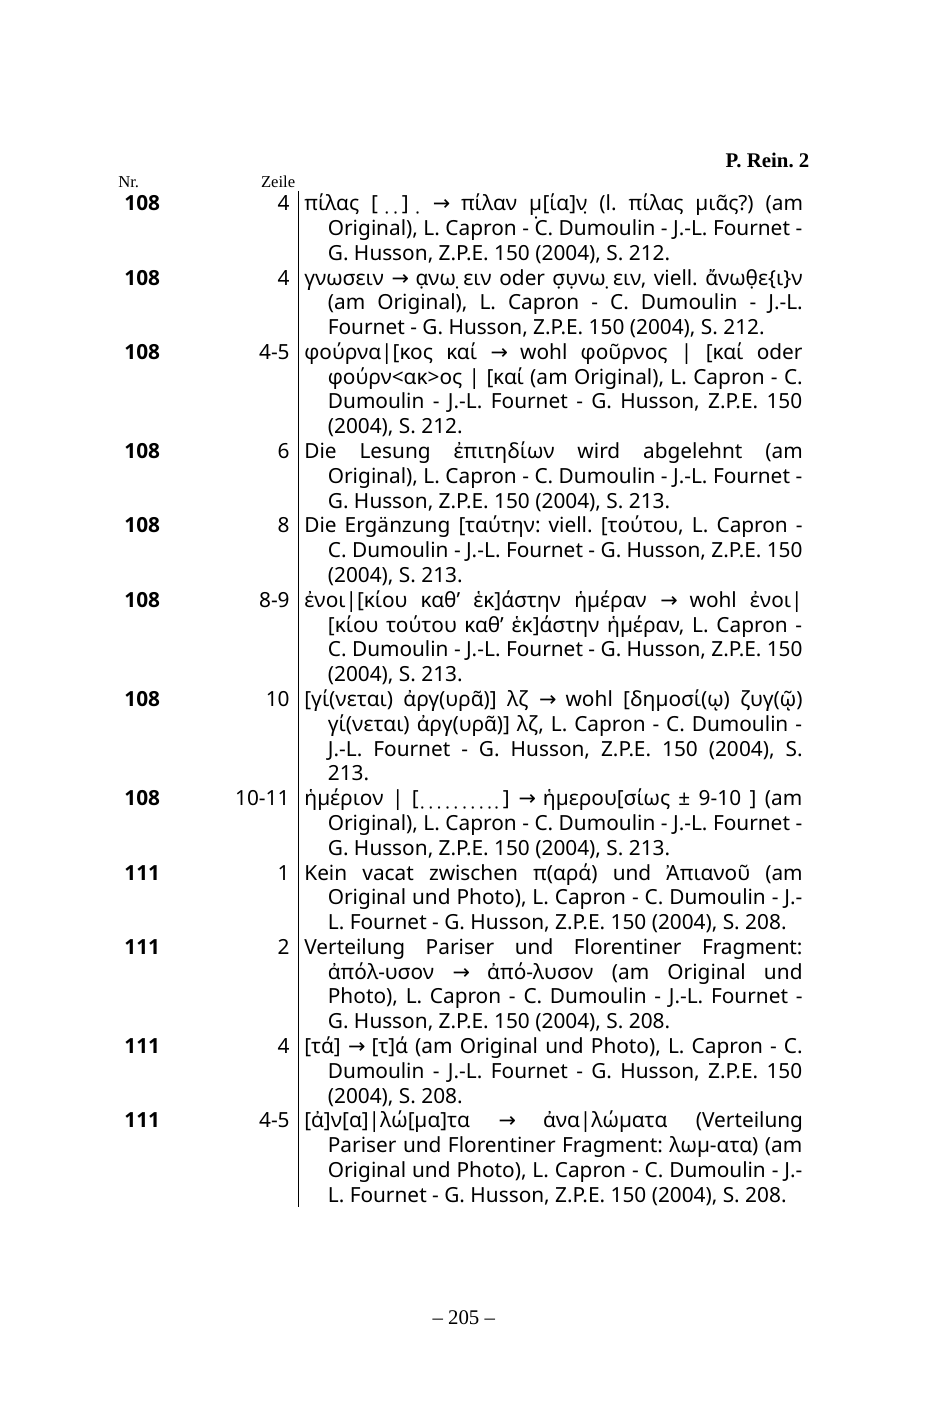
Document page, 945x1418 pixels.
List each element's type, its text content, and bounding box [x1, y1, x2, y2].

table_cell 108 [118, 588, 207, 687]
table_cell 2 [207, 935, 298, 1034]
table_cell Kein vacat zwischen π(αρά) und Ἀπιανοῦ (am Original und Photo), L. Capron - C. Dumoulin - J.-L. Fournet - G. Husson, Z.P.E. 150 (2004), S. 208. [299, 860, 809, 934]
table_cell 108 [118, 439, 207, 513]
table_cell 108 [118, 265, 207, 339]
table_cell 111 [118, 860, 207, 934]
table_cell 6 [207, 439, 298, 513]
table_cell ἐνοι|[κίου καθ’ ἑκ]άστην ἡμέραν → wohl ἐνοι|[κίου τούτου καθ’ ἑκ]άστην ἡμέραν, L. Capron - C. Dumoulin - J.-L. Fournet - G. Husson, Z.P.E. 150 (2004), S. 213. [299, 588, 809, 687]
table_cell 4 [207, 191, 298, 265]
table_cell Die Ergänzung [ταύτην: viell. [τούτου, L. Capron - C. Dumoulin - J.-L. Fournet - G. Husson, Z.P.E. 150 (2004), S. 213. [299, 513, 809, 587]
table_cell 1 [207, 860, 298, 934]
table_cell 4 [207, 1034, 298, 1108]
table_cell 4-5 [207, 1108, 298, 1207]
table_cell 111 [118, 1034, 207, 1108]
table_cell 108 [118, 786, 207, 860]
table_cell 111 [118, 1108, 207, 1207]
table_cell 108 [118, 687, 207, 786]
table_cell ἡμέριον | [ ̣ ̣ ̣ ̣ ̣ ̣ ̣ ̣ ̣ ̣] → ἡμερου[σίως ± 9-10 ] (am Original), L. Capron - C. Dumoulin - J.-L. Fournet - G. Husson, Z.P.E. 150 (2004), S. 213. [299, 786, 809, 860]
table_cell [τά] → [τ]ά (am Original und Photo), L. Capron - C. Dumoulin - J.-L. Fournet - G. Husson, Z.P.E. 150 (2004), S. 208. [299, 1034, 809, 1108]
table_cell [ἀ]ν[α]|λώ[μα]τα → ἀνα|λώματα (Verteilung Pariser und Florentiner Fragment: λωμ-ατα) (am Original und Photo), L. Capron - C. Dumoulin - J.-L. Fournet - G. Husson, Z.P.E. 150 (2004), S. 208. [299, 1108, 809, 1207]
table_cell 4-5 [207, 340, 298, 439]
table_cell 8-9 [207, 588, 298, 687]
table_cell 108 [118, 513, 207, 587]
table_cell 8 [207, 513, 298, 587]
table_cell 108 [118, 340, 207, 439]
table_cell 4 [207, 265, 298, 339]
table_cell φούρνα|[κος καί → wohl φοῦρνος | [καί oder φούρν<ακ>ος | [καί (am Original), L. Capron - C. Dumoulin - J.-L. Fournet - G. Husson, Z.P.E. 150 (2004), S. 212. [299, 340, 809, 439]
table_cell πίλας [ ̣ ̣] ̣ → πίλαν μ̣[ία]ν̣ (l. πίλας μιᾶς?) (am Original), L. Capron - C. Dumoulin - J.-L. Fournet - G. Husson, Z.P.E. 150 (2004), S. 212. [299, 191, 809, 265]
table_cell Verteilung Pariser und Florentiner Fragment: ἀπόλ-υσον → ἀπό-λυσον (am Original und Photo), L. Capron - C. Dumoulin - J.-L. Fournet - G. Husson, Z.P.E. 150 (2004), S. 208. [299, 935, 809, 1034]
table_cell 10-11 [207, 786, 298, 860]
table_cell Die Lesung ἐπιτηδίων wird abgelehnt (am Original), L. Capron - C. Dumoulin - J.-L. Fournet - G. Husson, Z.P.E. 150 (2004), S. 213. [299, 439, 809, 513]
table_cell 111 [118, 935, 207, 1034]
table_cell 10 [207, 687, 298, 786]
table_cell [γί(νεται) ἀργ(υρᾶ)] λζ → wohl [δημοσί(ῳ) ζυγ(ῷ) γί(νεται) ἀργ(υρᾶ)] λζ, L. Capron - C. Dumoulin - J.-L. Fournet - G. Husson, Z.P.E. 150 (2004), S. 213. [299, 687, 809, 786]
table_cell γνωσειν → α̣νω ̣ειν oder σ̣υ̣νω ̣ειν, viell. ἄνωθ̣ε{ι}ν (am Original), L. Capron - C. Dumoulin - J.-L. Fournet - G. Husson, Z.P.E. 150 (2004), S. 212. [299, 265, 809, 339]
table_cell 108 [118, 191, 207, 265]
